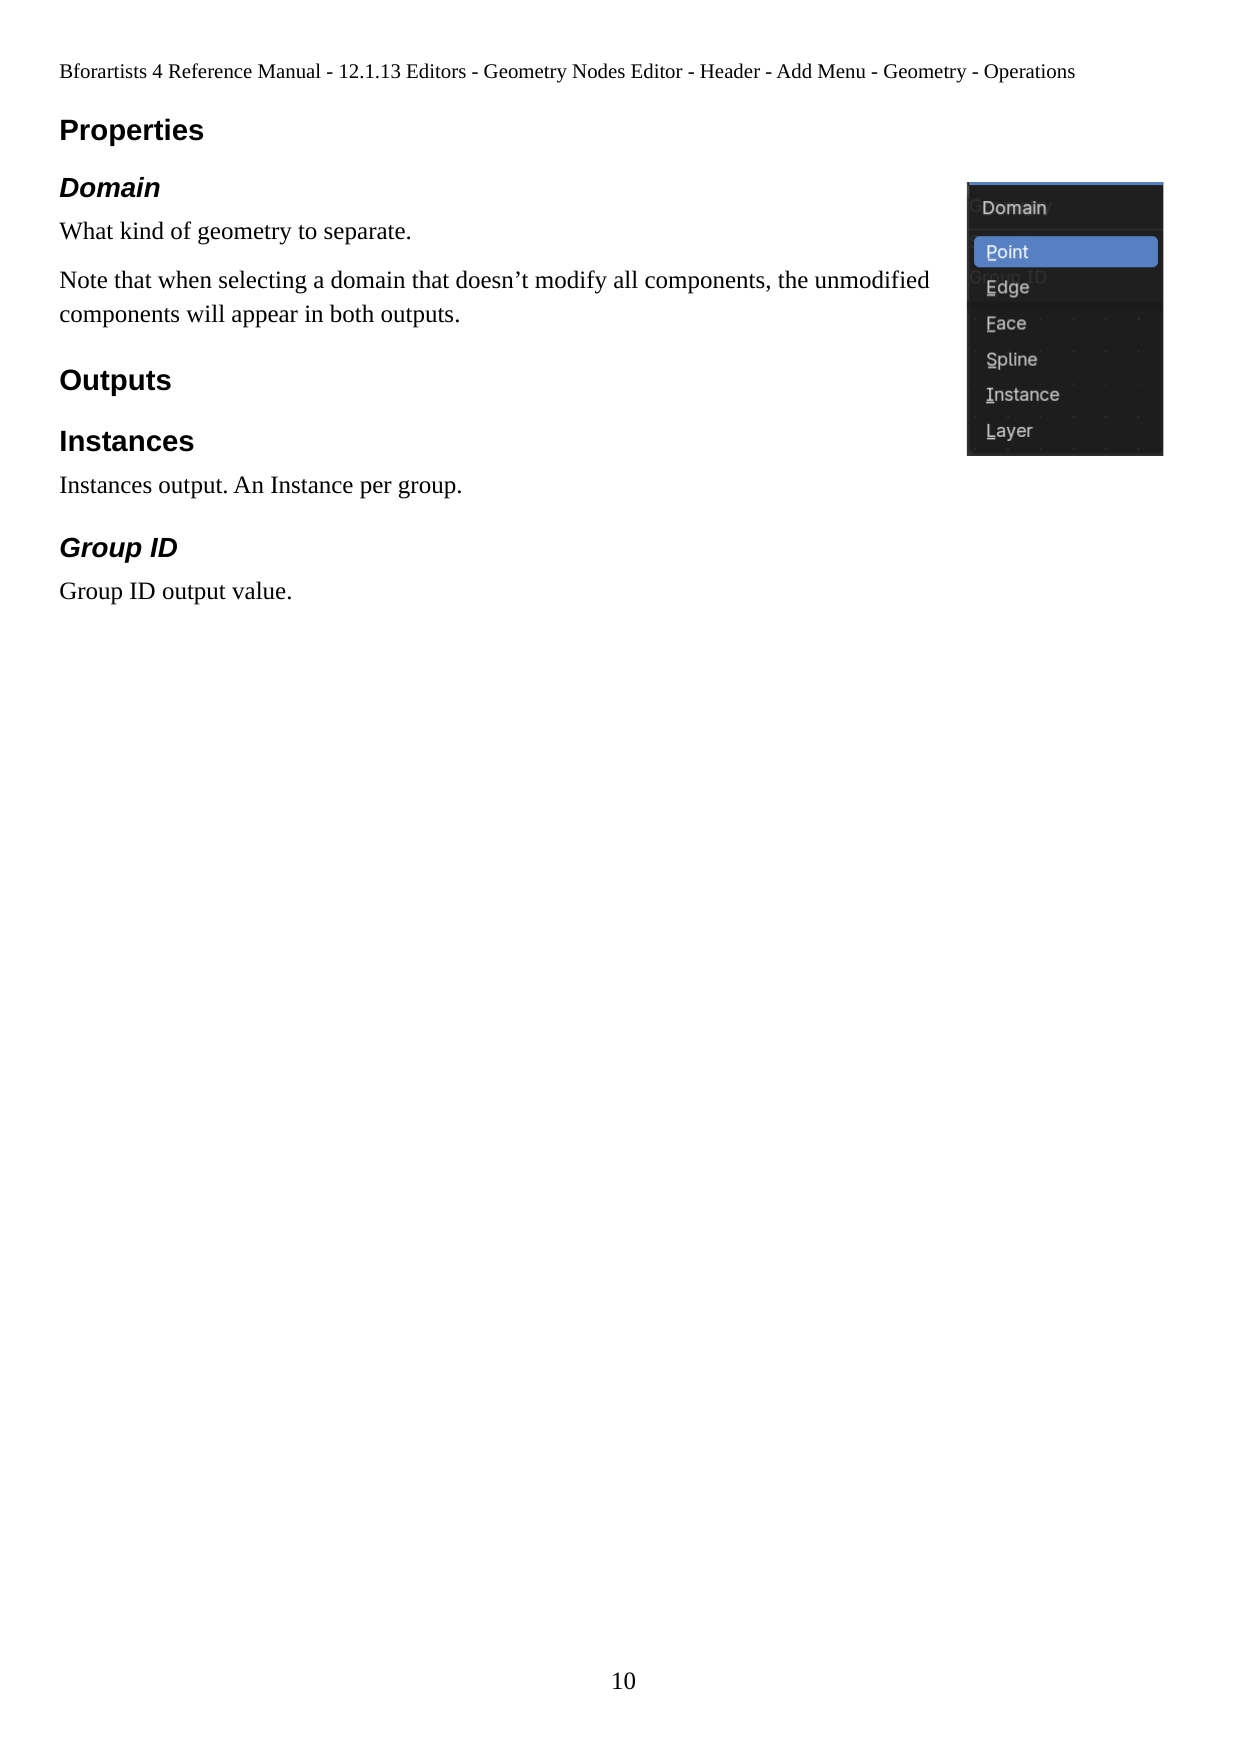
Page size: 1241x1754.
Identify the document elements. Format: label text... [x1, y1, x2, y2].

picture [966, 182, 1164, 456]
text Instances output. An Instance per group. [59, 470, 1181, 499]
subtitle Instances [59, 424, 1181, 457]
text What kind of geometry to separate. [59, 216, 966, 244]
text Group ID output value. [59, 576, 1181, 605]
subtitle [1164, 363, 1181, 397]
subtitle Domain [59, 171, 1181, 203]
subtitle Properties [59, 113, 1181, 146]
text Note that when selecting a domain that doesn’t modify all components, the unmodified components will appear in both outputs. [59, 265, 966, 328]
subtitle Group ID [59, 532, 1181, 563]
subtitle Outputs [59, 363, 966, 397]
